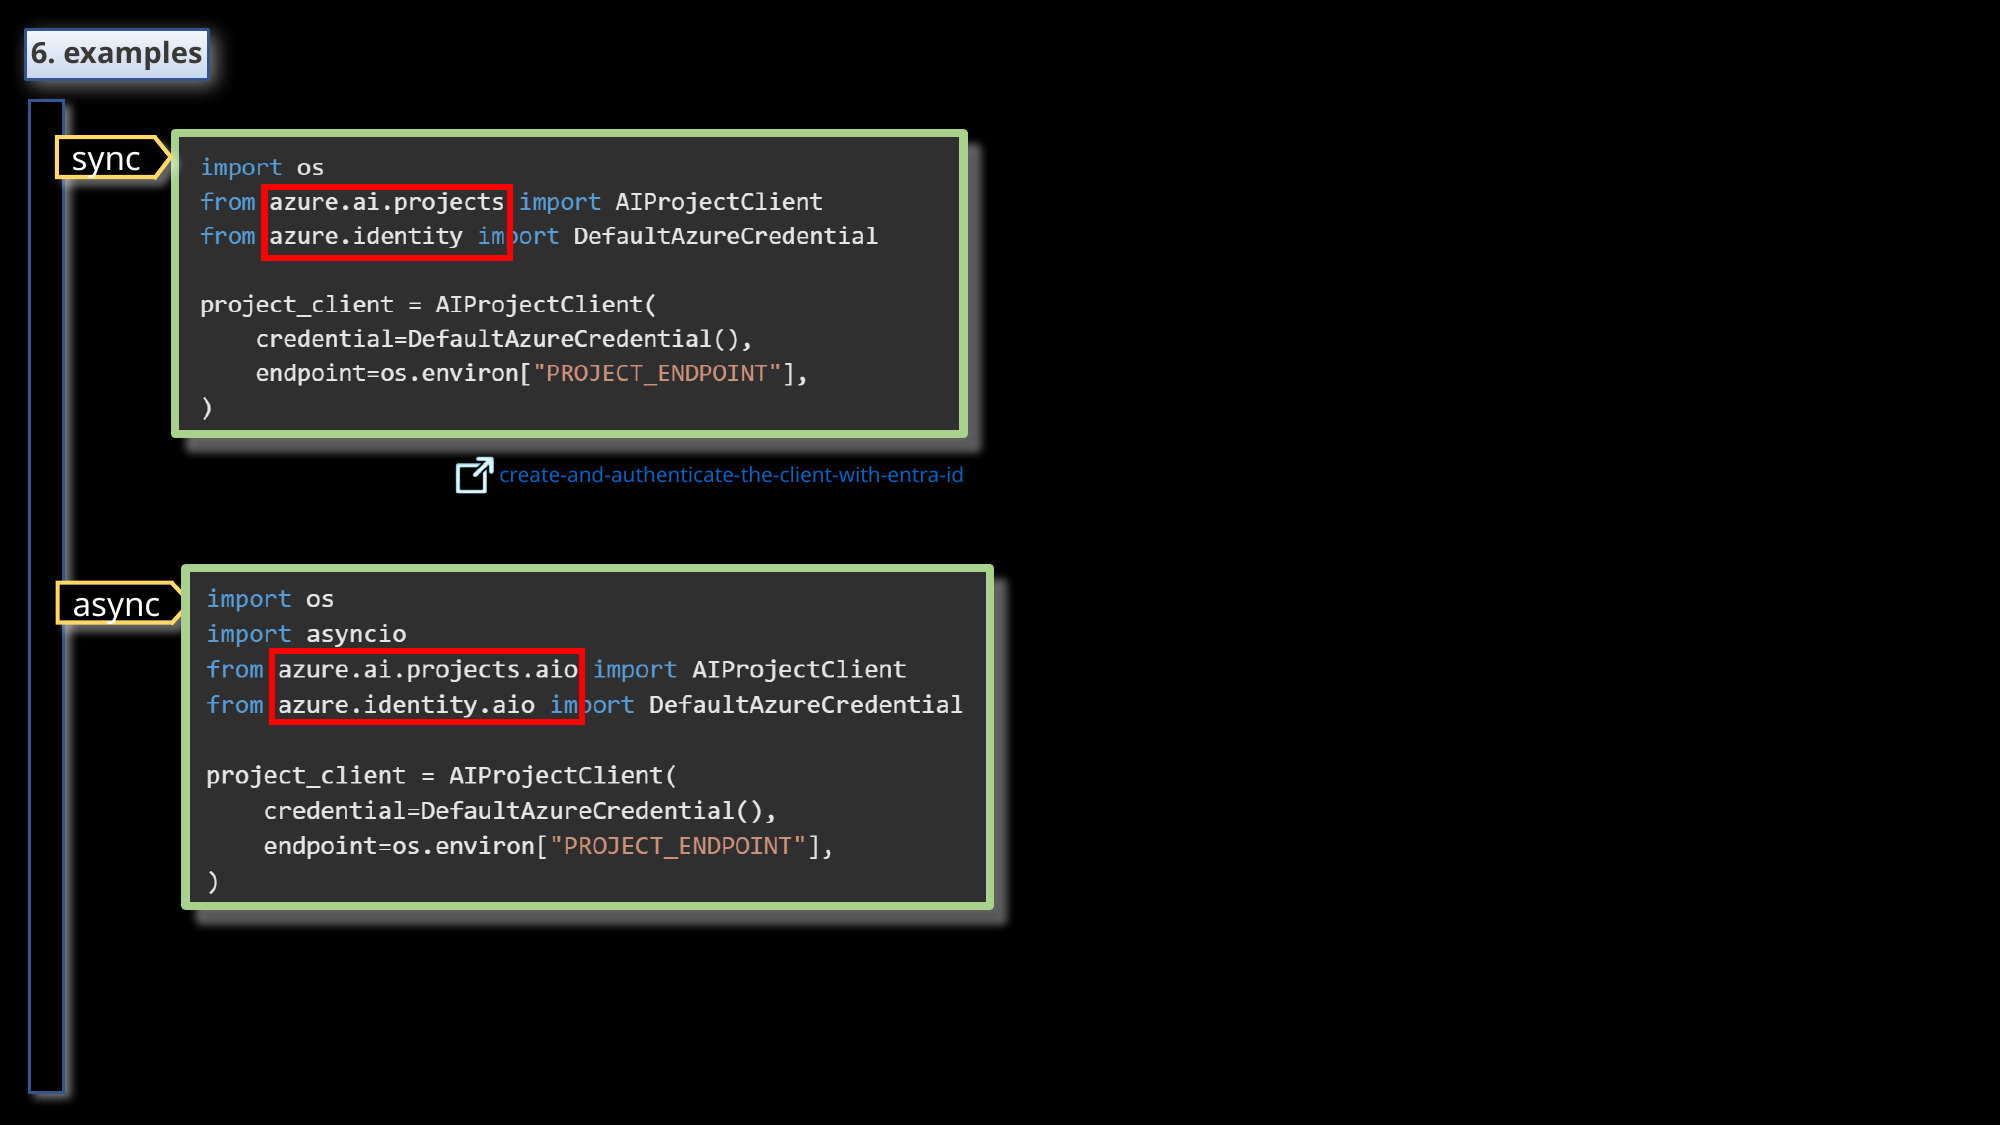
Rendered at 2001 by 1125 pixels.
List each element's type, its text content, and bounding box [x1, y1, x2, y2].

picture [451, 452, 498, 498]
text_box sync [56, 137, 171, 178]
text_box async [57, 582, 181, 623]
text_box [29, 100, 64, 1093]
title 6. examples [29, 29, 205, 80]
picture [179, 137, 960, 431]
text_box create-and-authenticate-the-client-with-entra-id [498, 454, 979, 498]
picture [189, 572, 986, 902]
